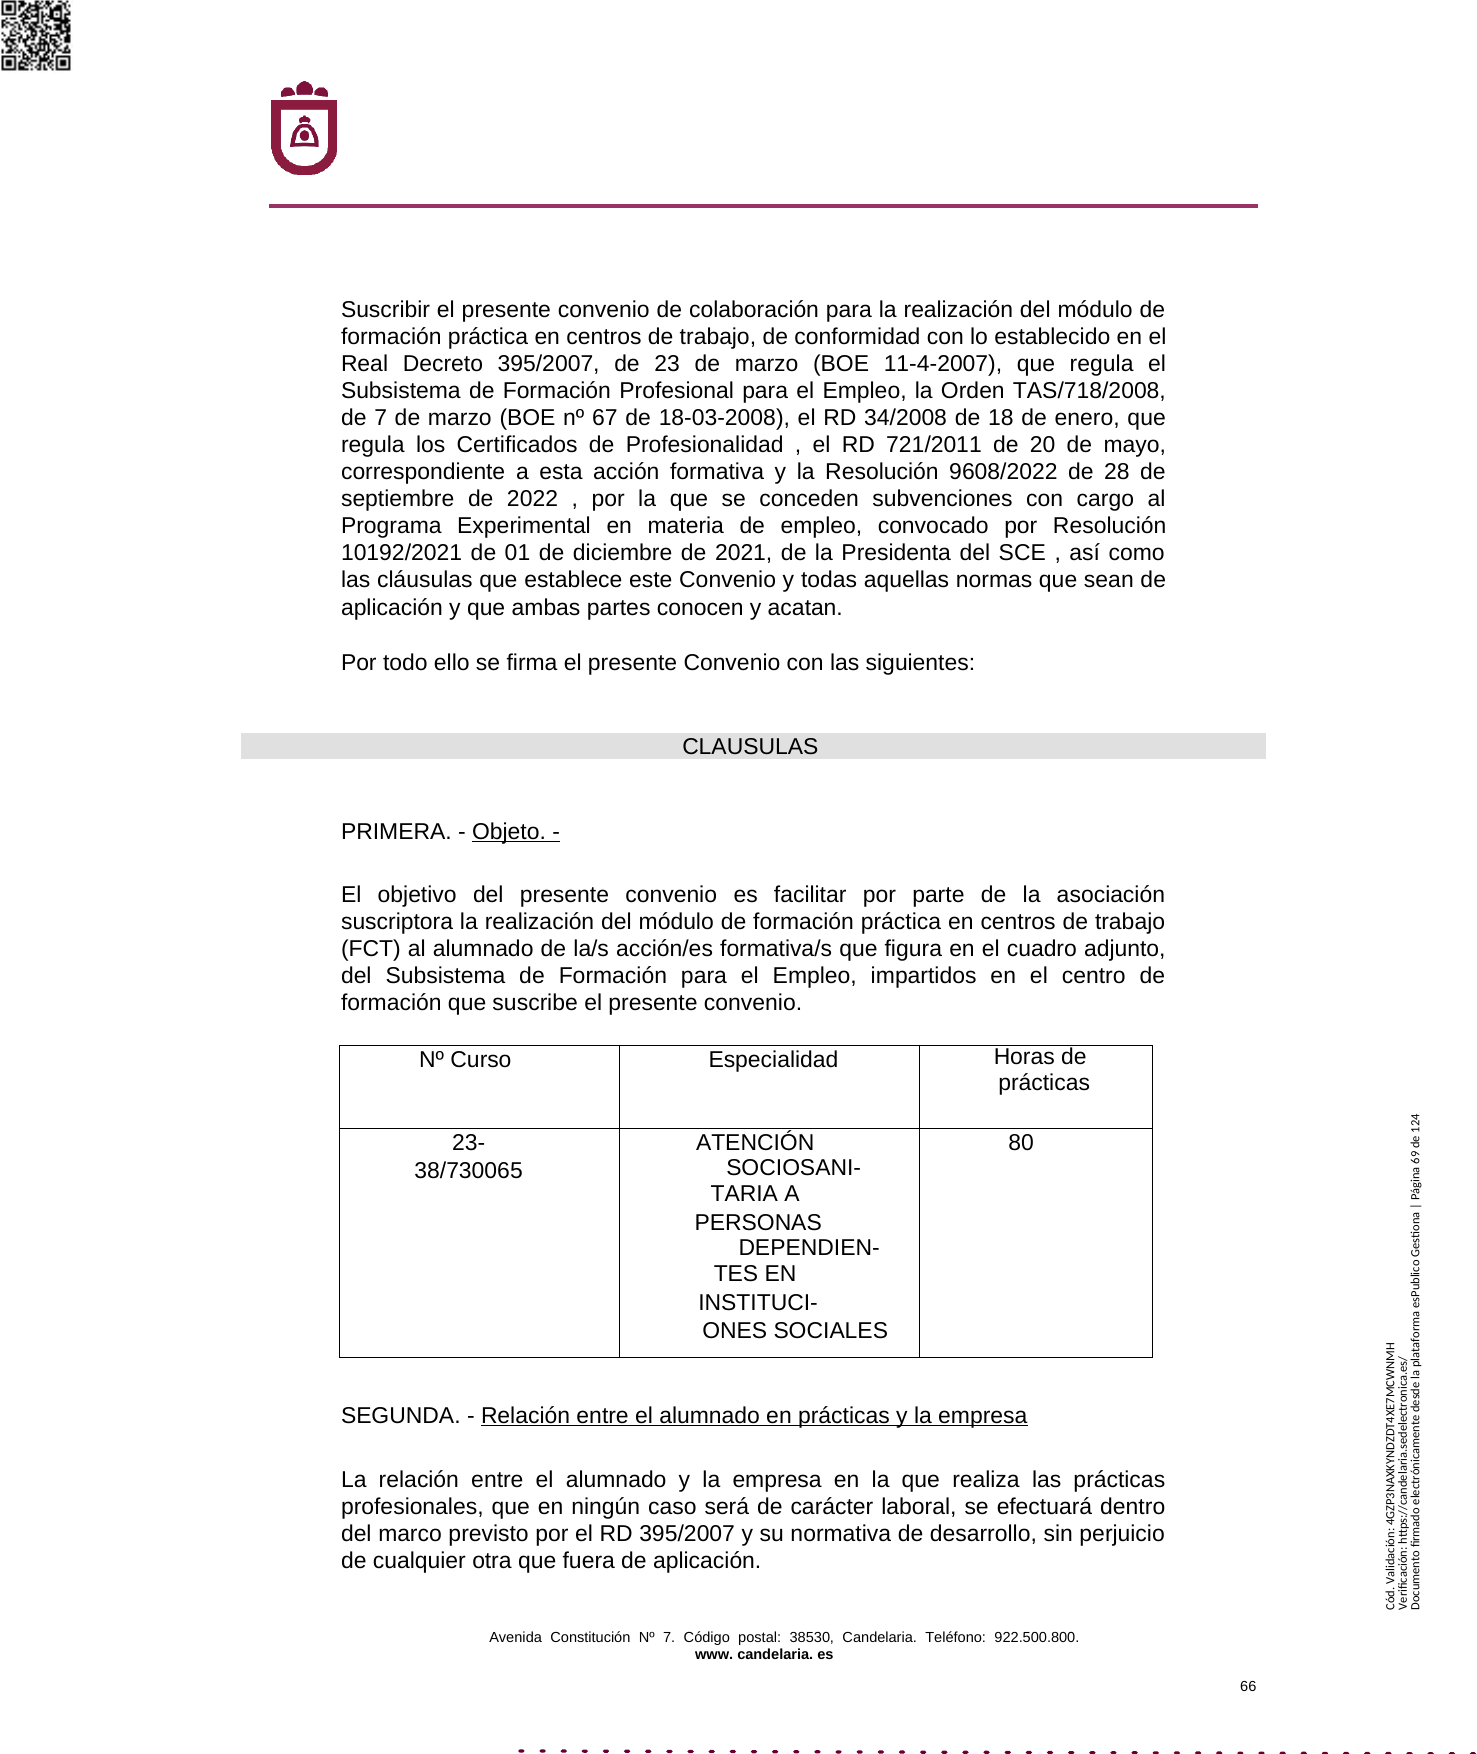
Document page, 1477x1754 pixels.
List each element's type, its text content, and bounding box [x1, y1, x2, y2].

text El objetivo del presente convenio es facilitar por parte de la asociación suscriptora la realización del módulo de formación práctica en centros de trabajo (FCT) al alumnado de la/s acción/es formativa/s que figura en el cuadro adjunto, del Subsistema de Formación para el Empleo, impartidos en el centro de formación que suscribe el presente convenio. [341, 881, 1166, 1015]
table_header Especialidad [620, 1046, 919, 1128]
table_cell 80 [920, 1129, 1152, 1357]
table_cell 23- 38/730065 [340, 1129, 619, 1357]
text La relación entre el alumnado y la empresa en la que realiza las prácticas profesionales, que en ningún caso será de carácter laboral, se efectuará dentro del marco previsto por el RD 395/2007 y su normativa de desarrollo, sin perjuicio de cualquier otra que fuera de aplicación. [341, 1466, 1166, 1573]
text SEGUNDA. - Relación entre el alumnado en prácticas y la empresa [341, 1402, 1331, 1429]
text PRIMERA. - Objeto. - [341, 818, 1262, 844]
text Por todo ello se firma el presente Convenio con las siguientes: [341, 649, 1262, 675]
table_header Horas de prácticas [920, 1046, 1152, 1128]
subtitle CLAUSULAS [241, 733, 1266, 759]
table_cell ATENCIÓN SOCIOSANI- TARIA A PERSONAS DEPENDIEN- TES EN INSTITUCI- ONES SOCIALES [620, 1129, 919, 1357]
text Suscribir el presente convenio de colaboración para la realización del módulo de formación práctica en centros de trabajo, de conformidad con lo establecido en el Real Decreto 395/2007, de 23 de marzo (BOE 11-4-2007), que regula el Subsistema de Formación Profesional para el Empleo, la Orden TAS/718/2008, de 7 de marzo (BOE nº 67 de 18-03-2008), el RD 34/2008 de 18 de enero, que regula los Certificados de Profesionalidad , el RD 721/2011 de 20 de mayo, correspondiente a esta acción formativa y la Resolución 9608/2022 de 28 de septiembre de 2022 , por la que se conceden subvenciones con cargo al Programa Experimental en materia de empleo, convocado por Resolución 10192/2021 de 01 de diciembre de 2021, de la Presidenta del SCE , así como las cláusulas que establece este Convenio y todas aquellas normas que sean de aplicación y que ambas partes conocen y acatan. [341, 296, 1166, 620]
table_header Nº Curso [340, 1046, 619, 1128]
